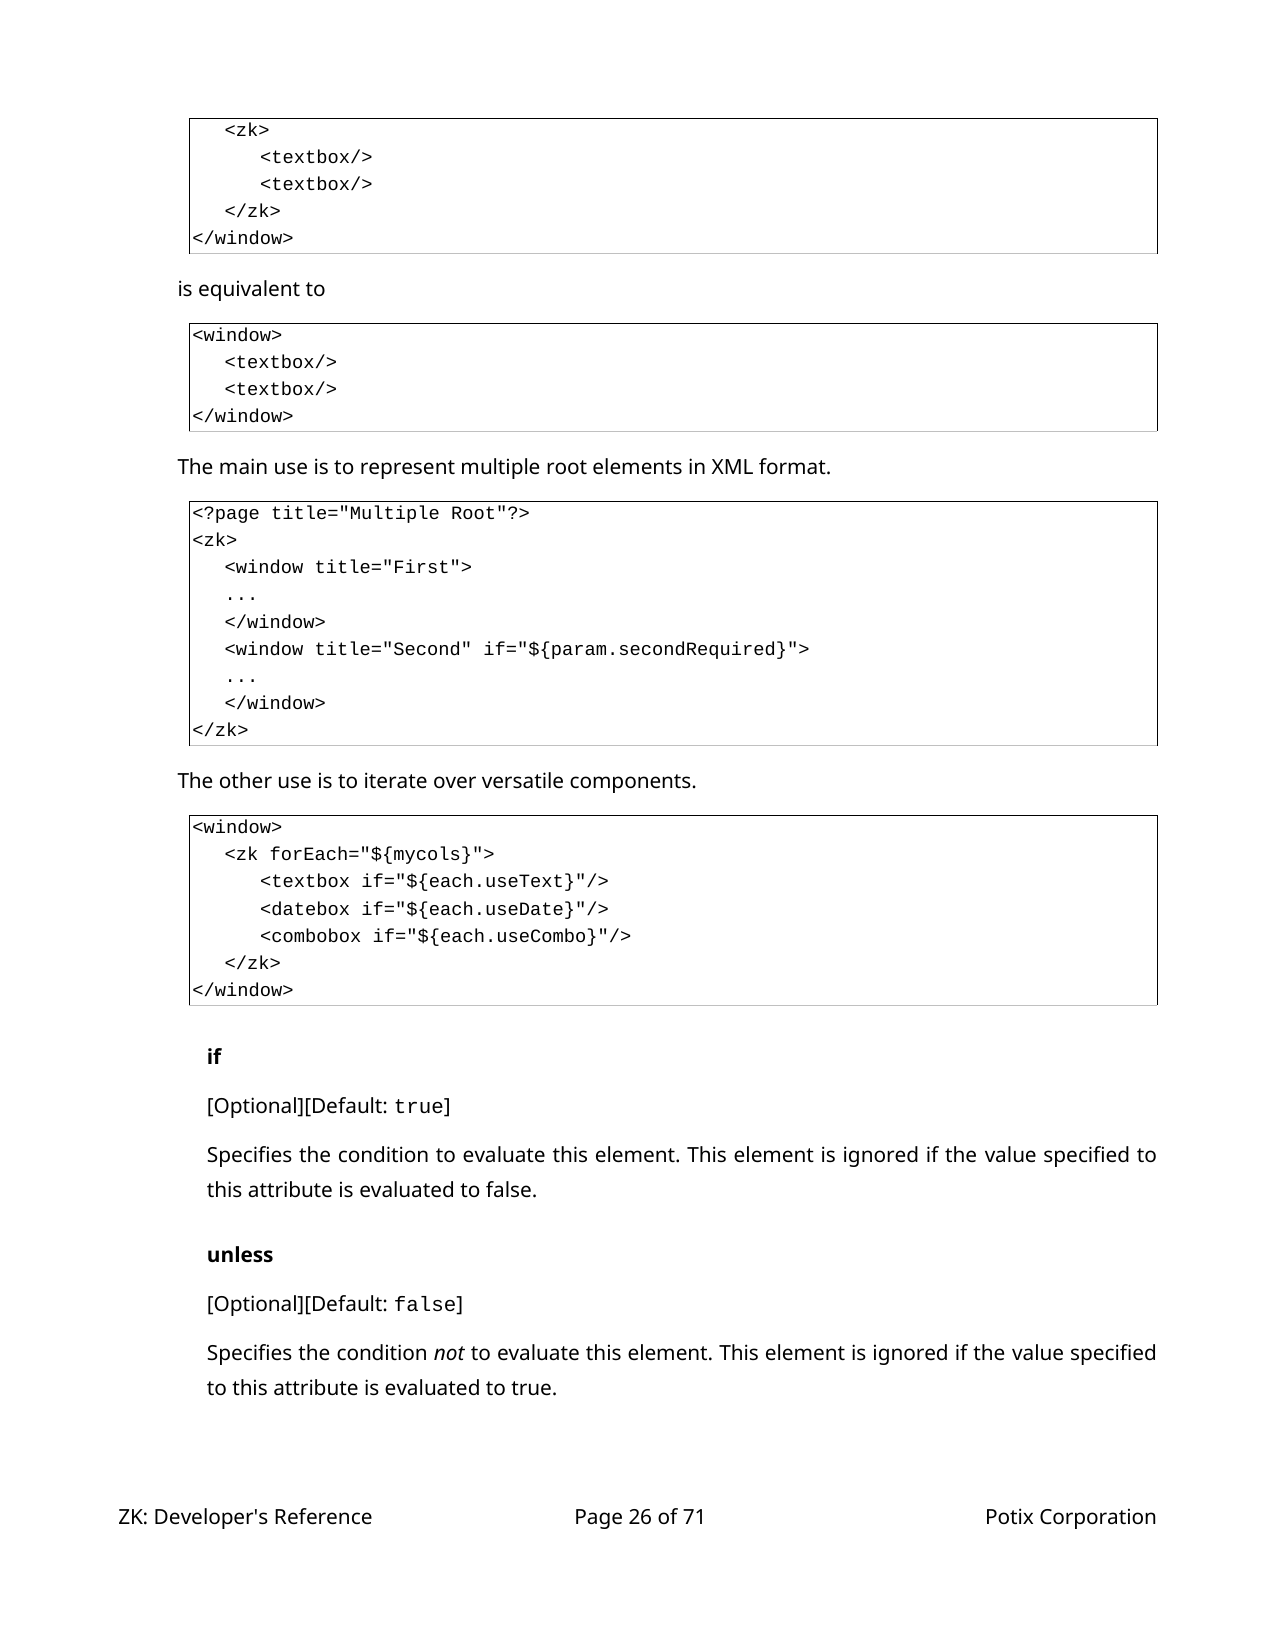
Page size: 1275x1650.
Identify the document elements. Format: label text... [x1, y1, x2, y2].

text Specifies the condition to evaluate this element. This element is ignored if the value specified to this attribute is evaluated to false. [207, 1140, 1157, 1203]
text [Optional][Default: true] [207, 1091, 1157, 1119]
text </zk> [190, 718, 1157, 745]
text <window> [190, 324, 1157, 347]
text <window title="First"> [190, 555, 1157, 579]
text [Optional][Default: false] [207, 1289, 1157, 1318]
text The other use is to iterate over versatile components. [177, 766, 1157, 794]
text </zk> [190, 199, 1157, 223]
text <zk forEach="${mycols}"> [190, 842, 1157, 866]
text <window> [190, 816, 1157, 839]
text <window title="Second" if="${param.secondRequired}"> [190, 637, 1157, 661]
text <?page title="Multiple Root"?> [190, 502, 1157, 525]
text is equivalent to [177, 274, 1157, 302]
text <textbox/> <textbox/> [190, 145, 1157, 196]
text <datebox if="${each.useDate}"/> [190, 897, 1157, 921]
text <zk> [190, 119, 1157, 142]
subtitle if [207, 1042, 1157, 1070]
text </window> [190, 691, 1157, 715]
text The main use is to represent multiple root elements in XML format. [177, 452, 1157, 480]
text ... [190, 582, 1157, 607]
text </window> [190, 978, 1157, 1005]
text <zk> [190, 528, 1157, 552]
text <combobox if="${each.useCombo}"/> [190, 924, 1157, 948]
text </window> [190, 404, 1157, 431]
text </window> [190, 226, 1157, 253]
text <textbox if="${each.useText}"/> [190, 869, 1157, 894]
text </window> [190, 609, 1157, 634]
text Specifies the condition not to evaluate this element. This element is ignored if the value specified to this attribute is evaluated to true. [207, 1338, 1157, 1402]
text </zk> [190, 951, 1157, 975]
subtitle unless [207, 1240, 1157, 1268]
text <textbox/> <textbox/> [190, 350, 1157, 401]
text ... [190, 664, 1157, 688]
